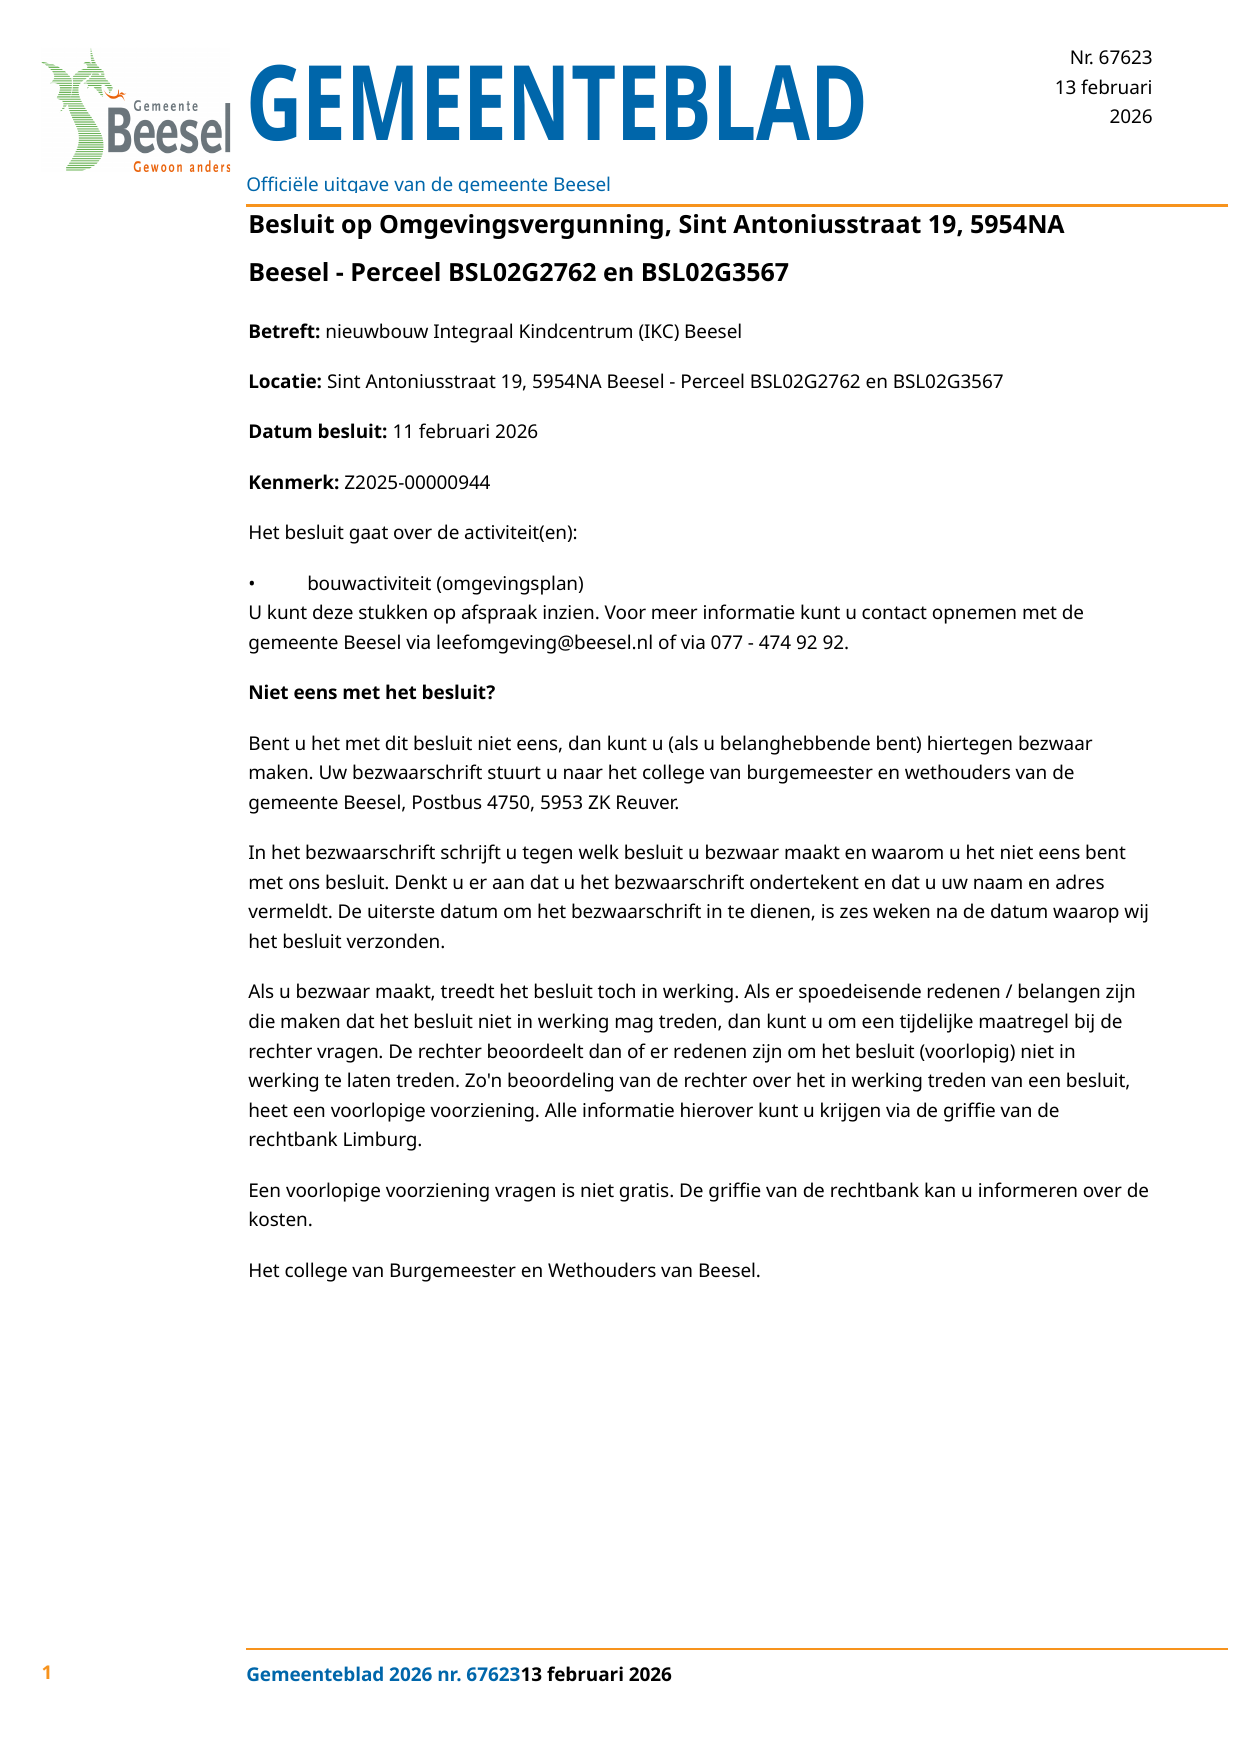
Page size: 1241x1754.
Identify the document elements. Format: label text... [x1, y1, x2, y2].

picture [41, 47, 231, 172]
text Betreft: nieuwbouw Integraal Kindcentrum (IKC) Beesel [248, 318, 1152, 344]
text Datum besluit: 11 februari 2026 [248, 419, 1152, 444]
text In het bezwaarschrift schrijft u tegen welk besluit u bezwaar maakt en waarom u het niet eens bent met ons besluit. Denkt u er aan dat u het bezwaarschrift ondertekent en dat u uw naam en adres vermeldt. De uiterste datum om het bezwaarschrift in te dienen, is zes weken na de datum waarop wij het besluit verzonden. [248, 839, 1152, 954]
text Kenmerk: Z2025-00000944 [248, 469, 1152, 495]
text Als u bezwaar maakt, treedt het besluit toch in werking. Als er spoedeisende redenen / belangen zijn die maken dat het besluit niet in werking mag treden, dan kunt u om een tijdelijke maatregel bij de rechter vragen. De rechter beoordeelt dan of er redenen zijn om het besluit (voorlopig) niet in werking te laten treden. Zo'n beoordeling van de rechter over het in werking treden van een besluit, heet een voorlopige voorziening. Alle informatie hierover kunt u krijgen via de griffie van de rechtbank Limburg. [248, 979, 1152, 1152]
text Besluit op Omgevingsvergunning, Sint Antoniusstraat 19, 5954NA Beesel - Perceel BSL02G2762 en BSL02G3567 [248, 207, 1152, 288]
text Bent u het met dit besluit niet eens, dan kunt u (als u belanghebbende bent) hiertegen bezwaar maken. Uw bezwaarschrift stuurt u naar het college van burgemeester en wethouders van de gemeente Beesel, Postbus 4750, 5953 ZK Reuver. [248, 730, 1152, 815]
text Niet eens met het besluit? [248, 679, 1152, 705]
list bouwactiviteit (omgevingsplan) [248, 570, 1152, 596]
text Het besluit gaat over de activiteit(en): [248, 519, 1152, 545]
text Locatie: Sint Antoniusstraat 19, 5954NA Beesel - Perceel BSL02G2762 en BSL02G3567 [248, 368, 1152, 394]
text Een voorlopige voorziening vragen is niet gratis. De griffie van de rechtbank kan u informeren over de kosten. [248, 1177, 1152, 1232]
text Het college van Burgemeester en Wethouders van Beesel. [248, 1257, 1152, 1283]
text U kunt deze stukken op afspraak inzien. Voor meer informatie kunt u contact opnemen met de gemeente Beesel via leefomgeving@beesel.nl of via 077 - 474 92 92. [248, 599, 1152, 655]
